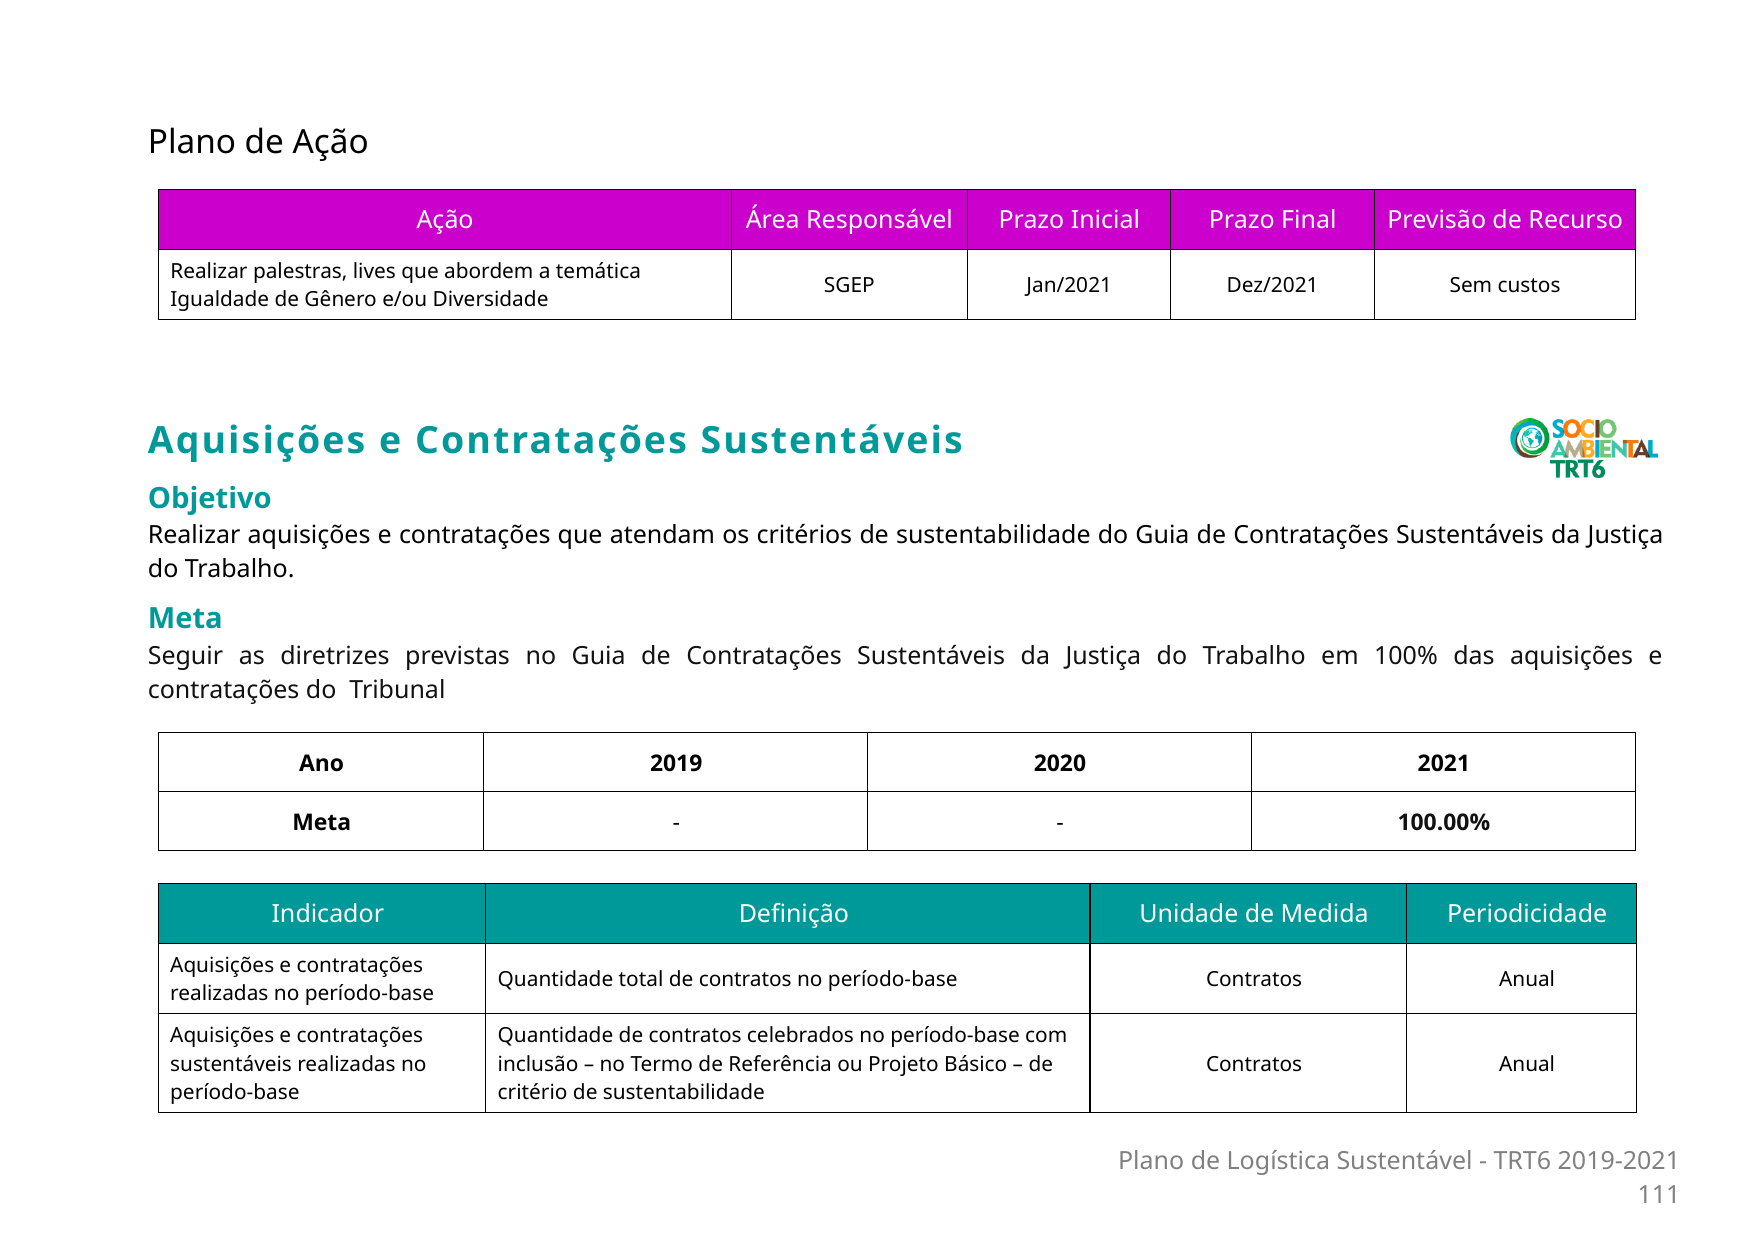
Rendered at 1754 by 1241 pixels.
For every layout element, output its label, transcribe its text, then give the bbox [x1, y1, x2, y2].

table_cell Anual [1407, 944, 1636, 1013]
table_header Definição [486, 884, 1089, 943]
table_header 2021 [1252, 733, 1635, 791]
table_cell Quantidade total de contratos no período-base [486, 944, 1089, 1013]
text Seguir as diretrizes previstas no Guia de Contratações Sustentáveis da Justiça do Trabalho em 100% das aquisições e contratações do Tribunal [148, 637, 1665, 706]
table_cell Realizar palestras, lives que abordem a temática Igualdade de Gênero e/ou Diversidade [159, 250, 731, 319]
table_cell Anual [1407, 1014, 1636, 1112]
table_cell Dez/2021 [1171, 250, 1374, 319]
text Objetivo [148, 477, 1665, 517]
table_cell - [484, 792, 867, 850]
table_cell 100,00% [1252, 792, 1635, 850]
table_cell Quantidade de contratos celebrados no período-base com inclusão – no Termo de Referência ou Projeto Básico – de critério de sustentabilidade [486, 1014, 1089, 1112]
table_header Previsão de Recurso [1375, 190, 1635, 249]
table_header 2019 [484, 733, 867, 791]
table_cell Contratos [1091, 944, 1406, 1013]
table_header 2020 [868, 733, 1251, 791]
text Meta [148, 598, 1665, 637]
table_header Periodicidade [1407, 884, 1636, 943]
table_cell - [868, 792, 1251, 850]
table_header Prazo Inicial [968, 190, 1170, 249]
table_header Área Responsável [732, 190, 967, 249]
table_cell Aquisições e contratações realizadas no período-base [159, 944, 485, 1013]
table_cell Sem custos [1375, 250, 1635, 319]
picture [1510, 418, 1658, 478]
table_cell Jan/2021 [968, 250, 1170, 319]
table_cell Meta [159, 792, 483, 850]
table_cell Aquisições e contratações sustentáveis realizadas no período-base [159, 1014, 485, 1112]
table_header Ação [159, 190, 731, 249]
table_header Ano [159, 733, 483, 791]
table_header Indicador [159, 884, 485, 943]
table_header Unidade de Medida [1091, 884, 1406, 943]
table_header Prazo Final [1171, 190, 1374, 249]
text Plano de Ação [148, 118, 1665, 163]
text Aquisições e Contratações Sustentáveis [148, 414, 1665, 465]
table_cell Contratos [1091, 1014, 1406, 1112]
table_cell SGEP [732, 250, 967, 319]
text Realizar aquisições e contratações que atendam os critérios de sustentabilidade do Guia de Contratações Sustentáveis da Justiça do Trabalho. [148, 517, 1665, 585]
